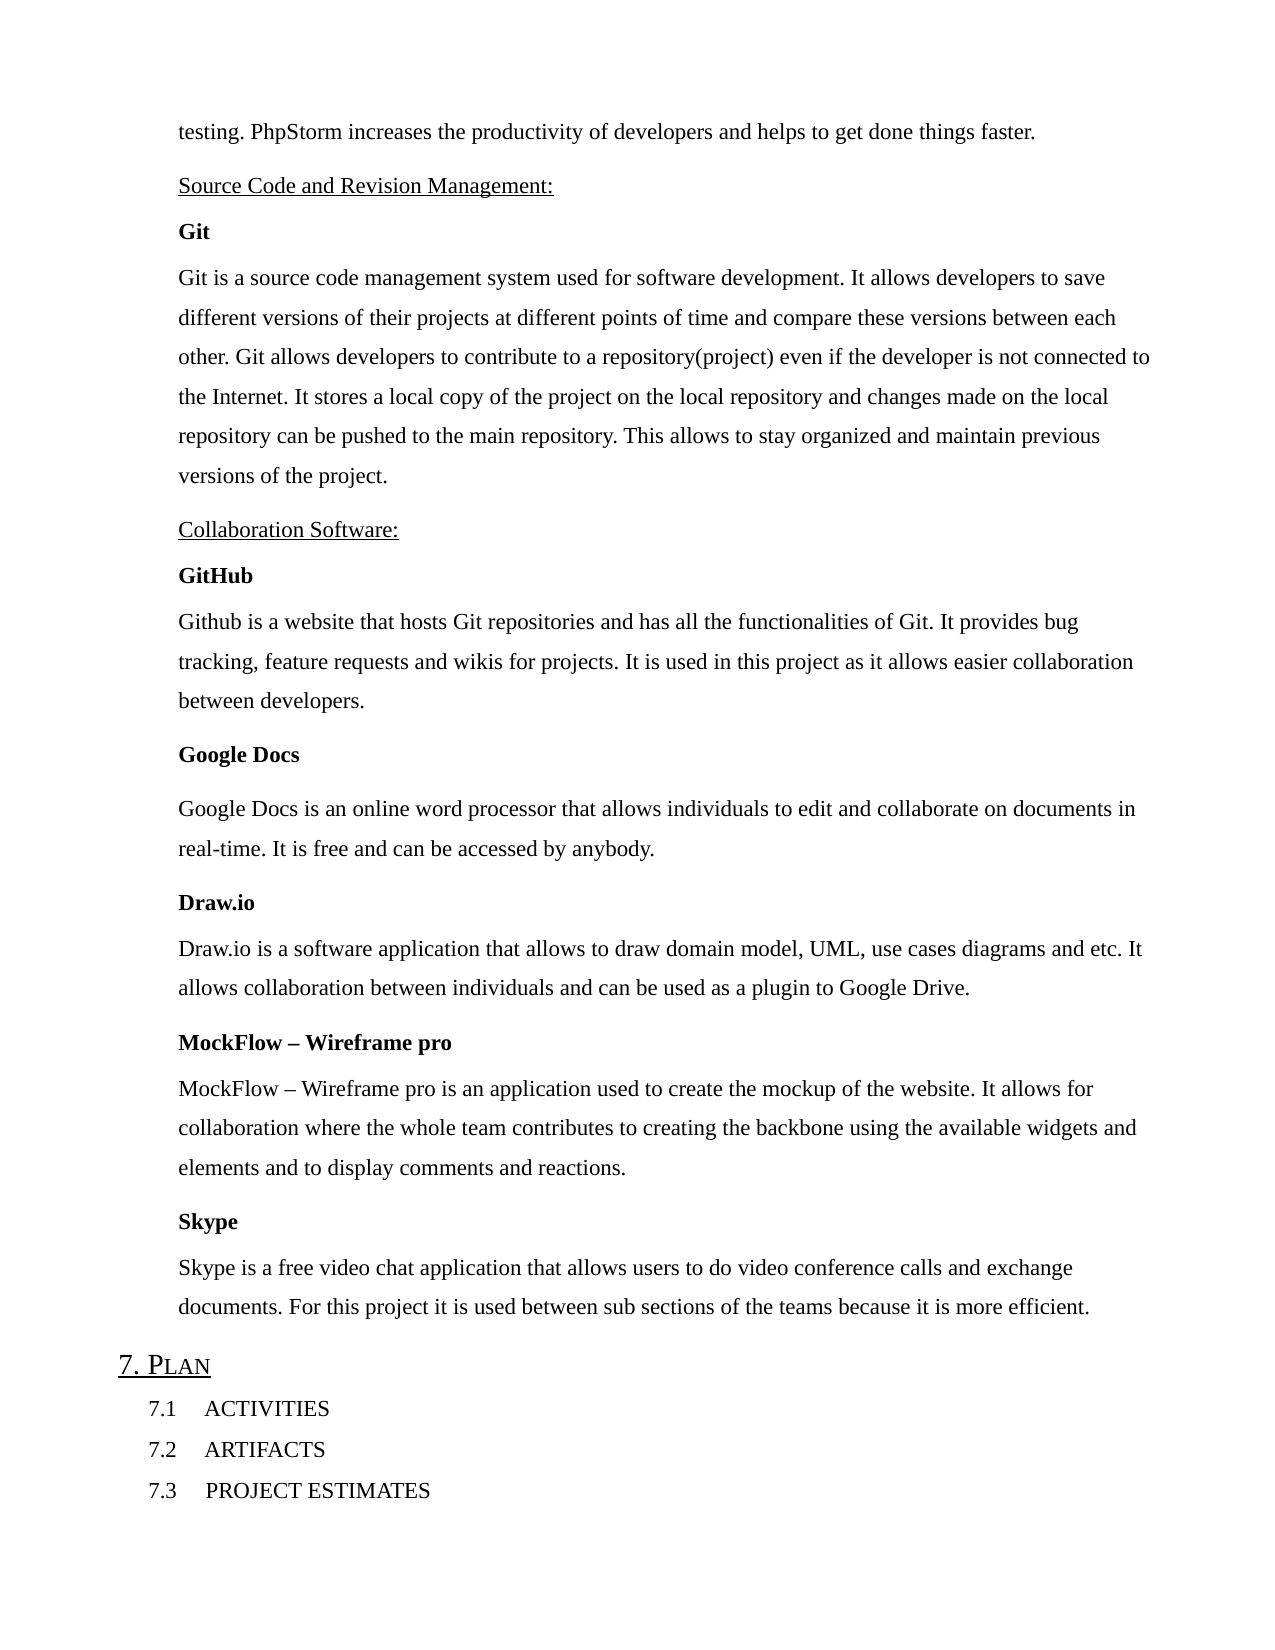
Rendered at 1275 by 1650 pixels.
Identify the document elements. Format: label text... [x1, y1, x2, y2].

text Draw.io [178, 889, 1157, 915]
text Collaboration Software: [178, 516, 1157, 542]
text 7.1 ACTIVITIES [148, 1396, 1157, 1422]
text Source Code and Revision Management: [178, 172, 1157, 198]
text testing. PhpStorm increases the productivity of developers and helps to get done things faster. [178, 118, 1157, 144]
text Draw.io is a software application that allows to draw domain model, UML, use cases diagrams and etc. It allows collaboration between individuals and can be used as a plugin to Google Drive. [178, 935, 1157, 1001]
text MockFlow – Wireframe pro [178, 1028, 1157, 1055]
text 7.3 PROJECT ESTIMATES [148, 1477, 1157, 1504]
text Git is a source code management system used for software development. It allows developers to save different versions of their projects at different points of time and compare these versions between each other. Git allows developers to contribute to a repository(project) even if the developer is not connected to the Internet. It stores a local copy of the project on the local repository and changes made on the local repository can be pushed to the main repository. This allows to stay organized and maintain previous versions of the project. [178, 264, 1157, 488]
text Skype is a free video chat application that allows users to do video conference calls and exchange documents. For this project it is used between sub sections of the teams because it is more efficient. [178, 1254, 1157, 1320]
text Google Docs [178, 741, 1157, 768]
text Github is a website that hosts Git repositories and has all the functionalities of Git. It provides bug tracking, feature requests and wikis for projects. It is used in this project as it allows easier collaboration between developers. [178, 608, 1157, 713]
text Git [178, 218, 1157, 245]
text MockFlow – Wireframe pro is an application used to create the mockup of the website. It allows for collaboration where the whole team contributes to creating the backbone using the available widgets and elements and to display comments and reactions. [178, 1075, 1157, 1180]
text Skype [178, 1208, 1157, 1234]
text Google Docs is an online word processor that allows individuals to edit and collaborate on documents in real-time. It is free and can be accessed by anybody. [178, 795, 1157, 861]
text GitHub [178, 562, 1157, 588]
text 7. PLAN [118, 1347, 1157, 1381]
text 7.2 ARTIFACTS [148, 1436, 1157, 1463]
